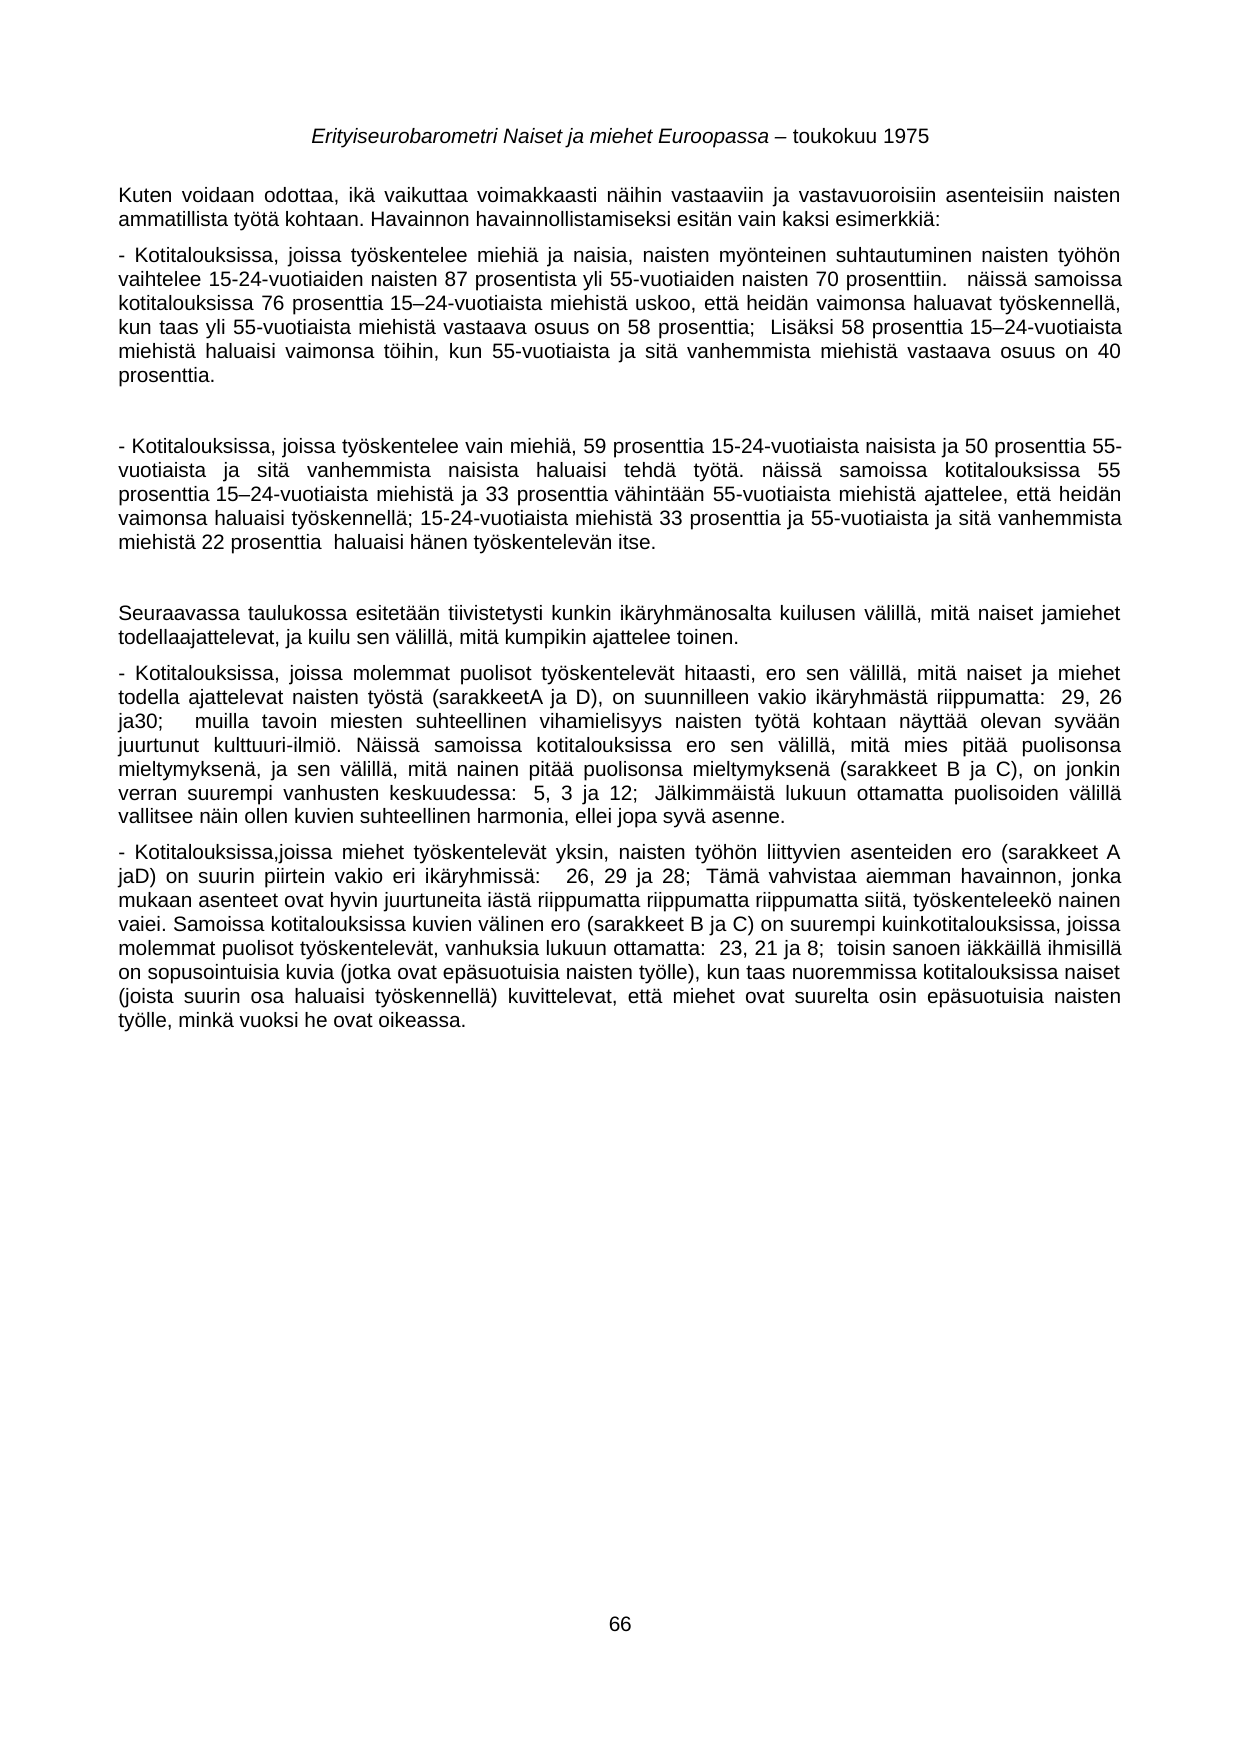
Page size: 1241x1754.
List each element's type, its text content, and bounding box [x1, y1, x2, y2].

text - Kotitalouksissa,joissa miehet työskentelevät yksin, naisten työhön liittyvien asenteiden ero (sarakkeet A jaD) on suurin piirtein vakio eri ikäryhmissä: 26, 29 ja 28; Tämä vahvistaa aiemman havainnon, jonka mukaan asenteet ovat hyvin juurtuneita iästä riippumatta riippumatta riippumatta siitä, työskenteleekö nainen vaiei. Samoissa kotitalouksissa kuvien välinen ero (sarakkeet B ja C) on suurempi kuinkotitalouksissa, joissa molemmat puolisot työskentelevät, vanhuksia lukuun ottamatta: 23, 21 ja 8; toisin sanoen iäkkäillä ihmisillä on sopusointuisia kuvia (jotka ovat epäsuotuisia naisten työlle), kun taas nuoremmissa kotitalouksissa naiset (joista suurin osa haluaisi työskennellä) kuvittelevat, että miehet ovat suurelta osin epäsuotuisia naisten työlle, minkä vuoksi he ovat oikeassa. [118, 840, 1122, 1032]
text Seuraavassa taulukossa esitetään tiivistetysti kunkin ikäryhmänosalta kuilusen välillä, mitä naiset jamiehet todellaajattelevat, ja kuilu sen välillä, mitä kumpikin ajattelee toinen. [118, 601, 1122, 649]
text - Kotitalouksissa, joissa työskentelee vain miehiä, 59 prosenttia 15-24-vuotiaista naisista ja 50 prosenttia 55-vuotiaista ja sitä vanhemmista naisista haluaisi tehdä työtä. näissä samoissa kotitalouksissa 55 prosenttia 15–24-vuotiaista miehistä ja 33 prosenttia vähintään 55-vuotiaista miehistä ajattelee, että heidän vaimonsa haluaisi työskennellä; 15-24-vuotiaista miehistä 33 prosenttia ja 55-vuotiaista ja sitä vanhemmista miehistä 22 prosenttia haluaisi hänen työskentelevän itse. [118, 434, 1122, 554]
text - Kotitalouksissa, joissa molemmat puolisot työskentelevät hitaasti, ero sen välillä, mitä naiset ja miehet todella ajattelevat naisten työstä (sarakkeetA ja D), on suunnilleen vakio ikäryhmästä riippumatta: 29, 26 ja30; muilla tavoin miesten suhteellinen vihamielisyys naisten työtä kohtaan näyttää olevan syvään juurtunut kulttuuri-ilmiö. Näissä samoissa kotitalouksissa ero sen välillä, mitä mies pitää puolisonsa mieltymyksenä, ja sen välillä, mitä nainen pitää puolisonsa mieltymyksenä (sarakkeet B ja C), on jonkin verran suurempi vanhusten keskuudessa: 5, 3 ja 12; Jälkimmäistä lukuun ottamatta puolisoiden välillä vallitsee näin ollen kuvien suhteellinen harmonia, ellei jopa syvä asenne. [118, 661, 1122, 828]
text - Kotitalouksissa, joissa työskentelee miehiä ja naisia, naisten myönteinen suhtautuminen naisten työhön vaihtelee 15-24-vuotiaiden naisten 87 prosentista yli 55-vuotiaiden naisten 70 prosenttiin. näissä samoissa kotitalouksissa 76 prosenttia 15–24-vuotiaista miehistä uskoo, että heidän vaimonsa haluavat työskennellä, kun taas yli 55-vuotiaista miehistä vastaava osuus on 58 prosenttia; Lisäksi 58 prosenttia 15–24-vuotiaista miehistä haluaisi vaimonsa töihin, kun 55-vuotiaista ja sitä vanhemmista miehistä vastaava osuus on 40 prosenttia. [118, 243, 1122, 387]
text Kuten voidaan odottaa, ikä vaikuttaa voimakkaasti näihin vastaaviin ja vastavuoroisiin asenteisiin naisten ammatillista työtä kohtaan. Havainnon havainnollistamiseksi esitän vain kaksi esimerkkiä: [118, 183, 1122, 231]
